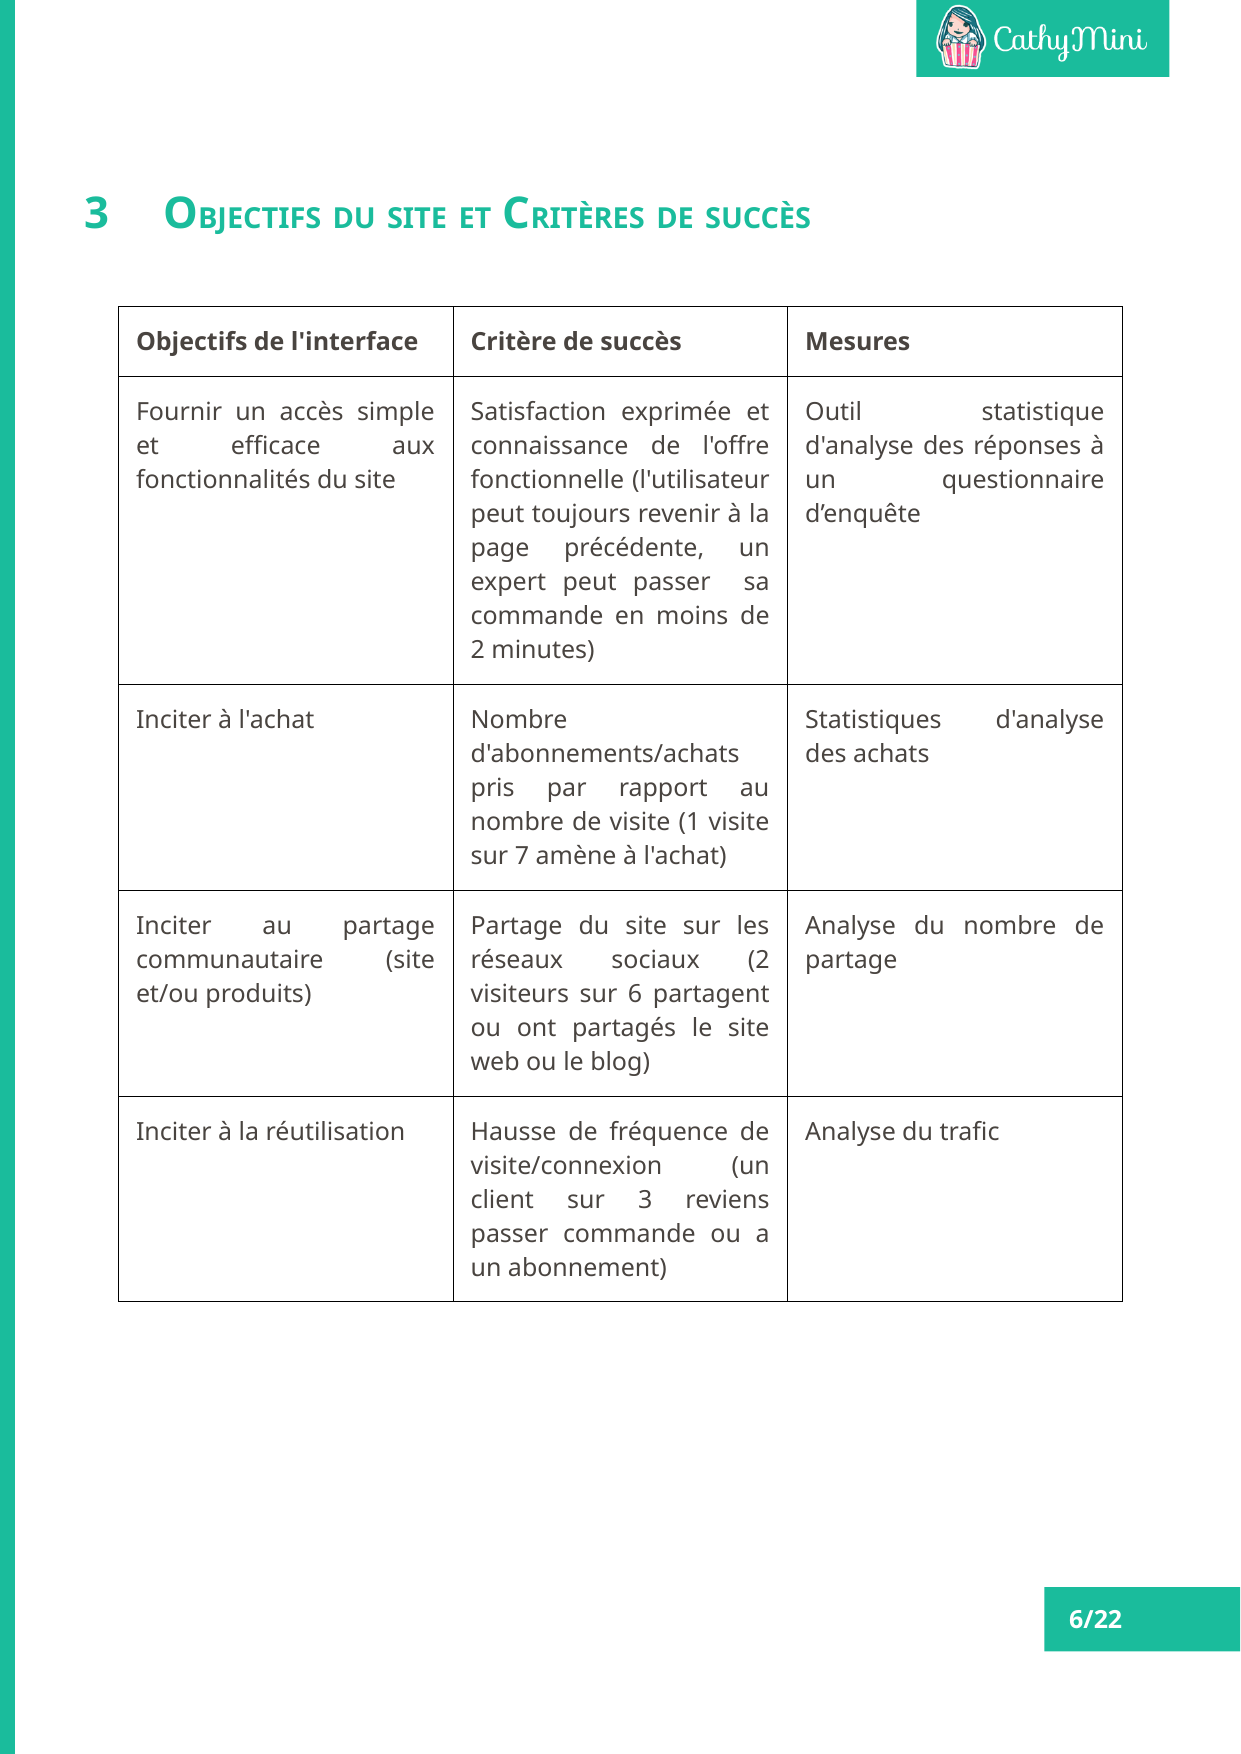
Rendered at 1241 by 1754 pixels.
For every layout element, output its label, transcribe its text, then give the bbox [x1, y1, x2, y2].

table_cell Hausse de fréquence de visite/connexion (un client sur 3 reviens passer commande ou a un abonnement) [454, 1097, 787, 1301]
table_cell Satisfaction exprimée et connaissance de l'offre fonctionnelle (l'utilisateur peut toujours revenir à la page précédente, un expert peut passer sa commande en moins de 2 minutes) [454, 377, 787, 684]
picture [929, 0, 1156, 73]
table_header Critère de succès [454, 307, 787, 376]
table_cell Partage du site sur les réseaux sociaux (2 visiteurs sur 6 partagent ou ont partagés le site web ou le blog) [454, 891, 787, 1096]
table_header Mesures [788, 307, 1122, 376]
table_cell Inciter à l'achat [119, 685, 453, 890]
table_cell Outil statistique d'analyse des réponses à un questionnaire d’enquête [788, 377, 1122, 684]
table_cell Nombre d'abonnements/achats pris par rapport au nombre de visite (1 visite sur 7 amène à l'achat) [454, 685, 787, 890]
table_cell Fournir un accès simple et efficace aux fonctionnalités du site [119, 377, 453, 684]
subtitle Objectifs du site et Critères de succès [73, 182, 1122, 241]
table_header Objectifs de l'interface [119, 307, 453, 376]
table_cell Analyse du nombre de partage [788, 891, 1122, 1096]
table_cell Inciter au partage communautaire (site et/ou produits) [119, 891, 453, 1096]
table_cell Analyse du trafic [788, 1097, 1122, 1301]
table_cell Inciter à la réutilisation [119, 1097, 453, 1301]
table_cell Statistiques d'analyse des achats [788, 685, 1122, 890]
